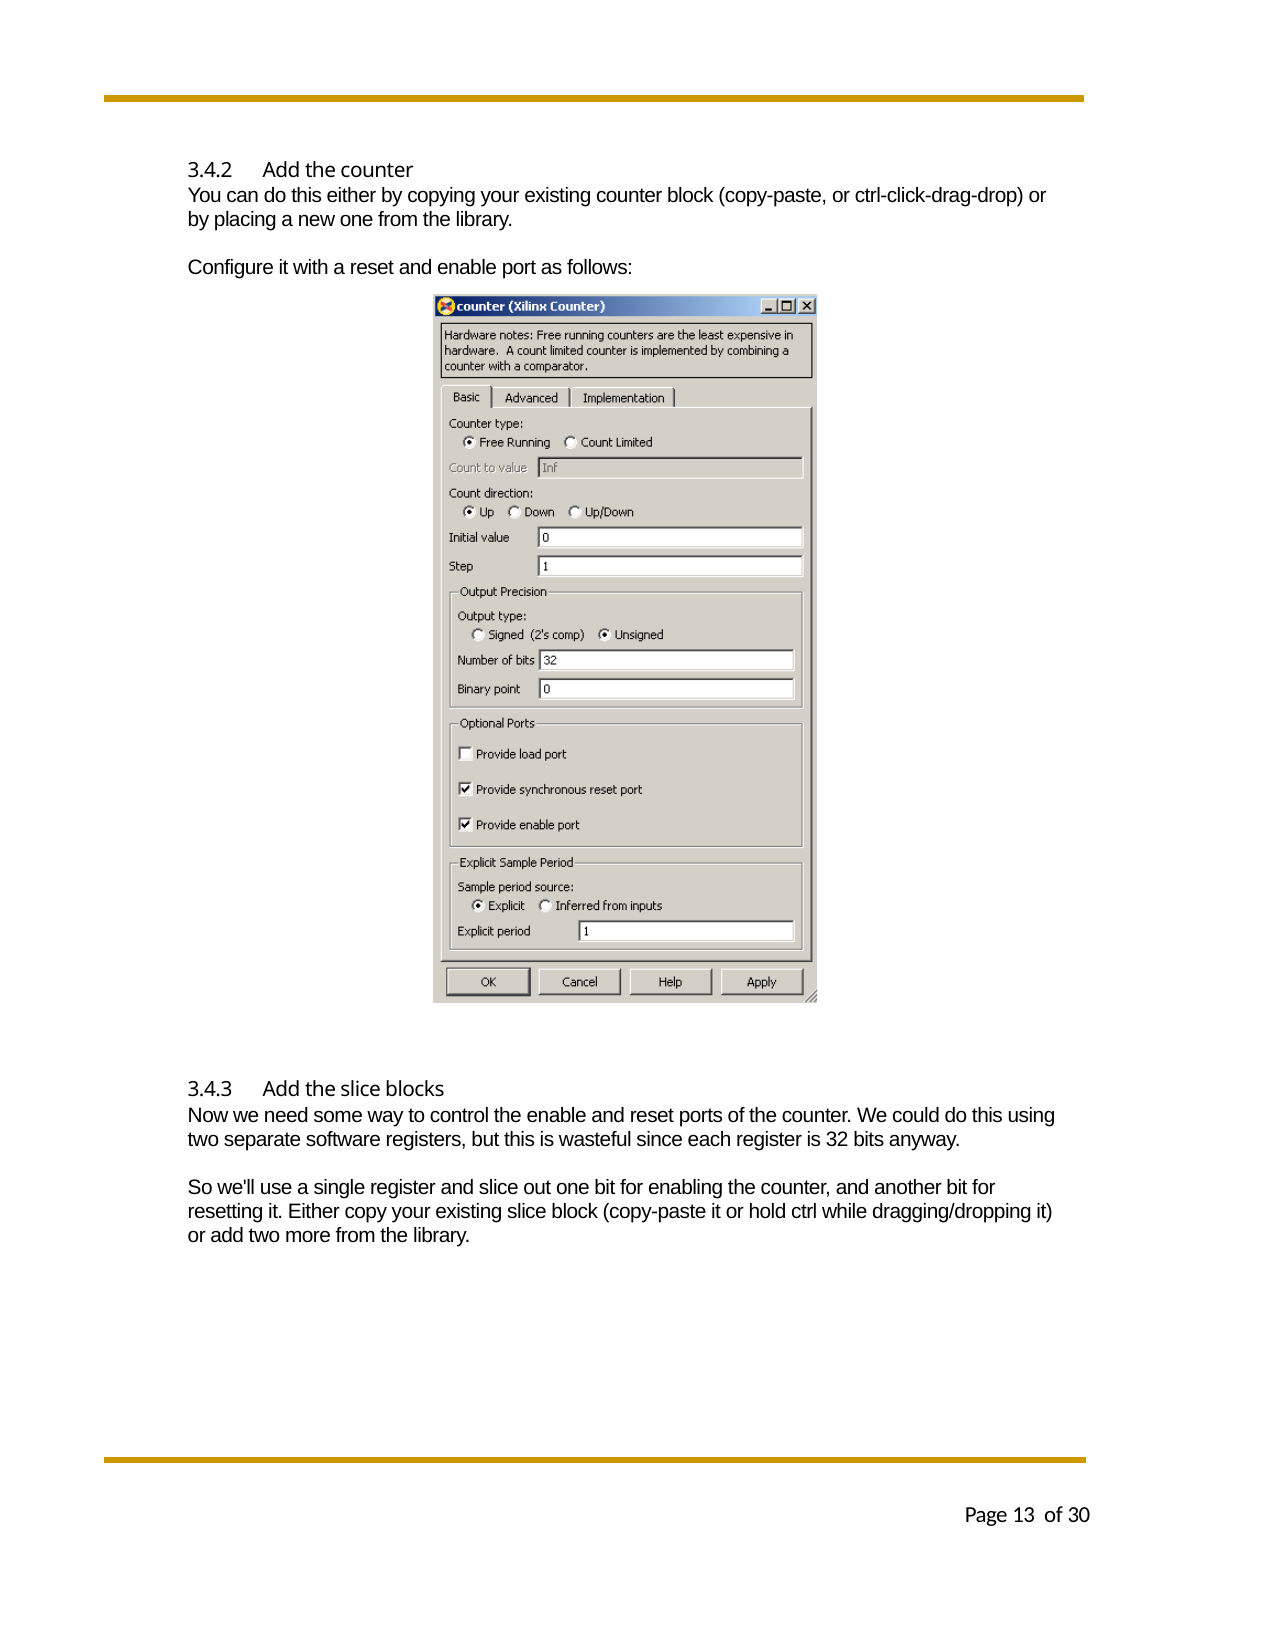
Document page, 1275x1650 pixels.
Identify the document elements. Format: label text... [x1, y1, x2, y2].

text So we'll use a single register and slice out one bit for enabling the counter, and another bit for resetting it. Either copy your existing slice block (copy-paste it or hold ctrl while dragging/dropping it) or add two more from the library. [187, 1175, 1062, 1247]
subtitle Add the counter [187, 155, 1062, 183]
text Configure it with a reset and enable port as follows: [187, 255, 1062, 279]
text You can do this either by copying your existing counter block (copy-paste, or ctrl-click-drag-drop) or by placing a new one from the library. [187, 183, 1062, 231]
text Now we need some way to control the enable and reset ports of the counter. We could do this using two separate software registers, but this is wasteful since each register is 32 bits anyway. [187, 1103, 1062, 1151]
subtitle Add the slice blocks [187, 1074, 1062, 1103]
